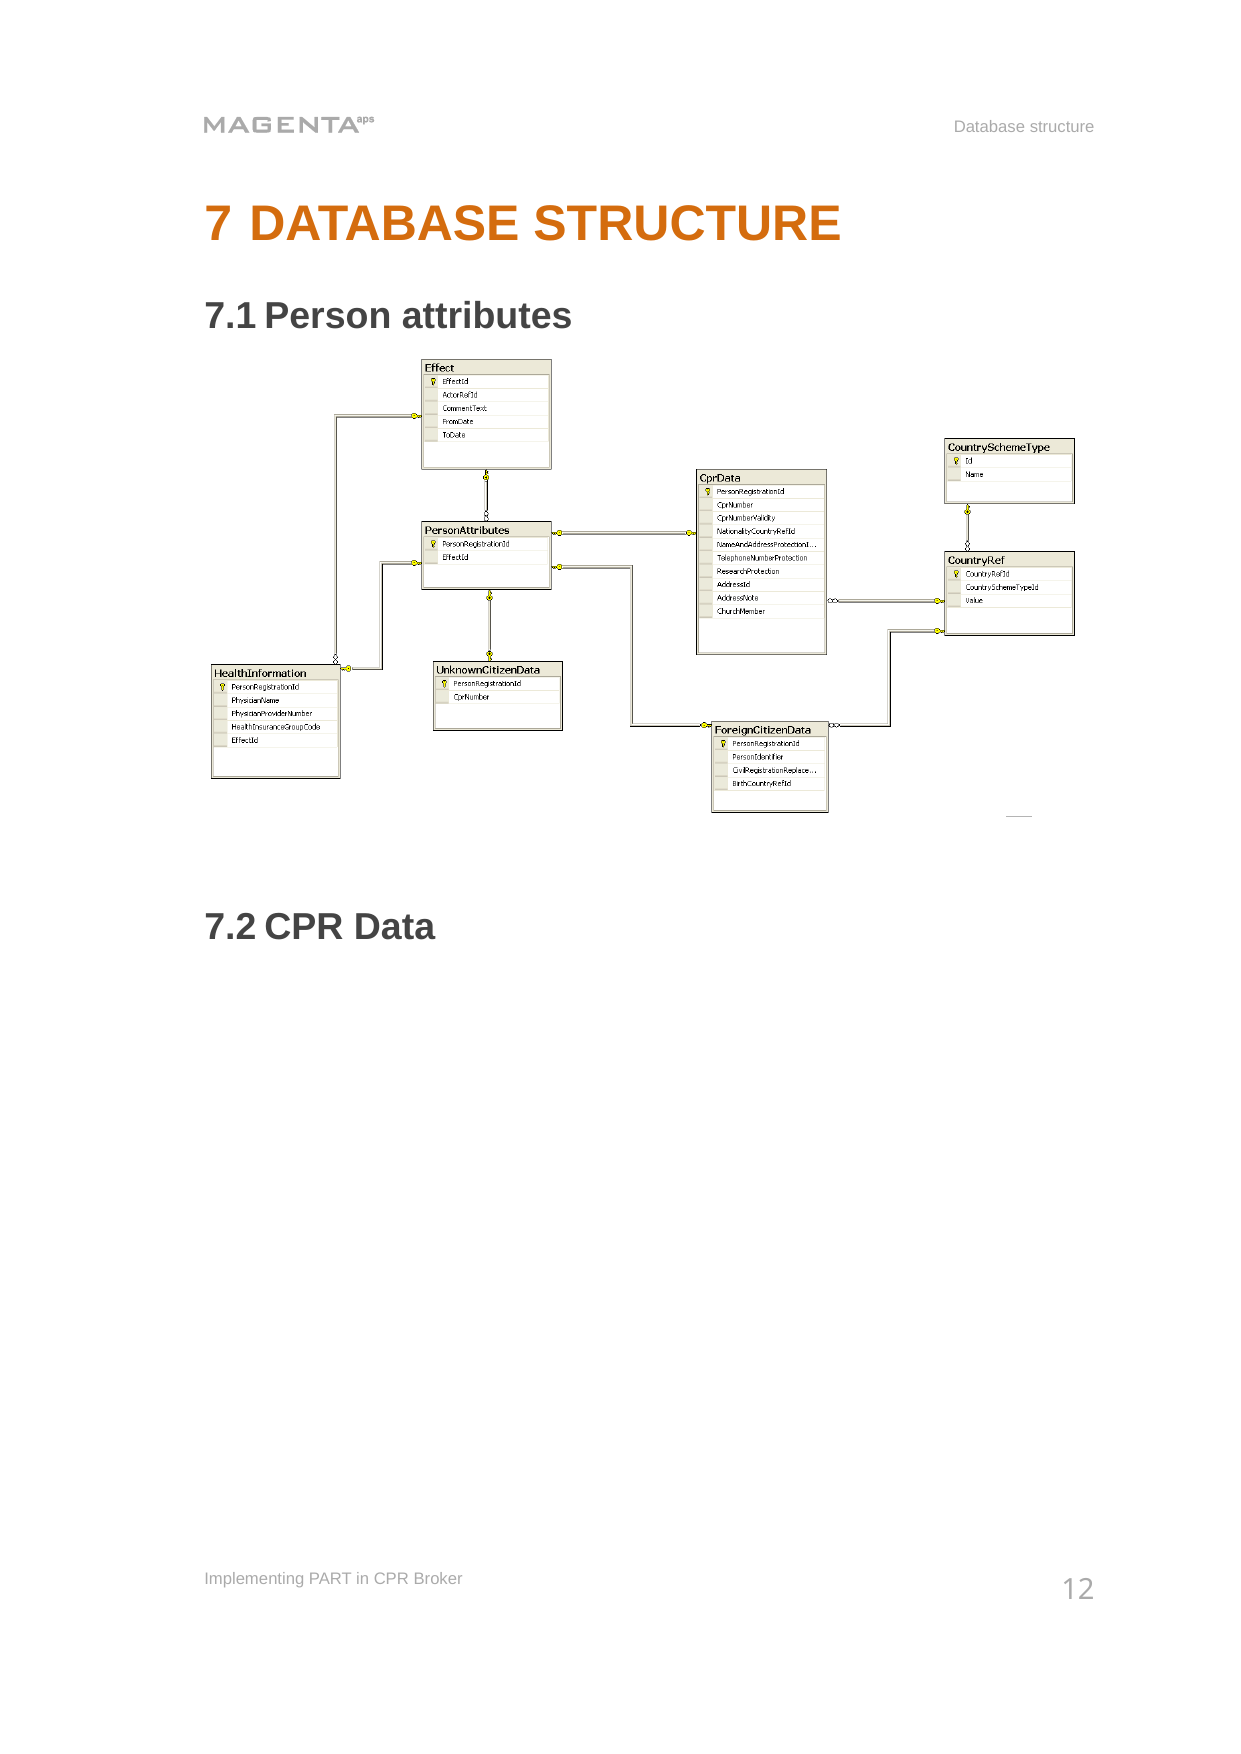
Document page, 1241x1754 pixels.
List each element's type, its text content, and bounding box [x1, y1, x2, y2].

subtitle CPR Data [204, 893, 1094, 951]
subtitle Database structure [204, 194, 1094, 252]
subtitle Person attributes [204, 282, 1094, 340]
picture [204, 354, 1095, 817]
